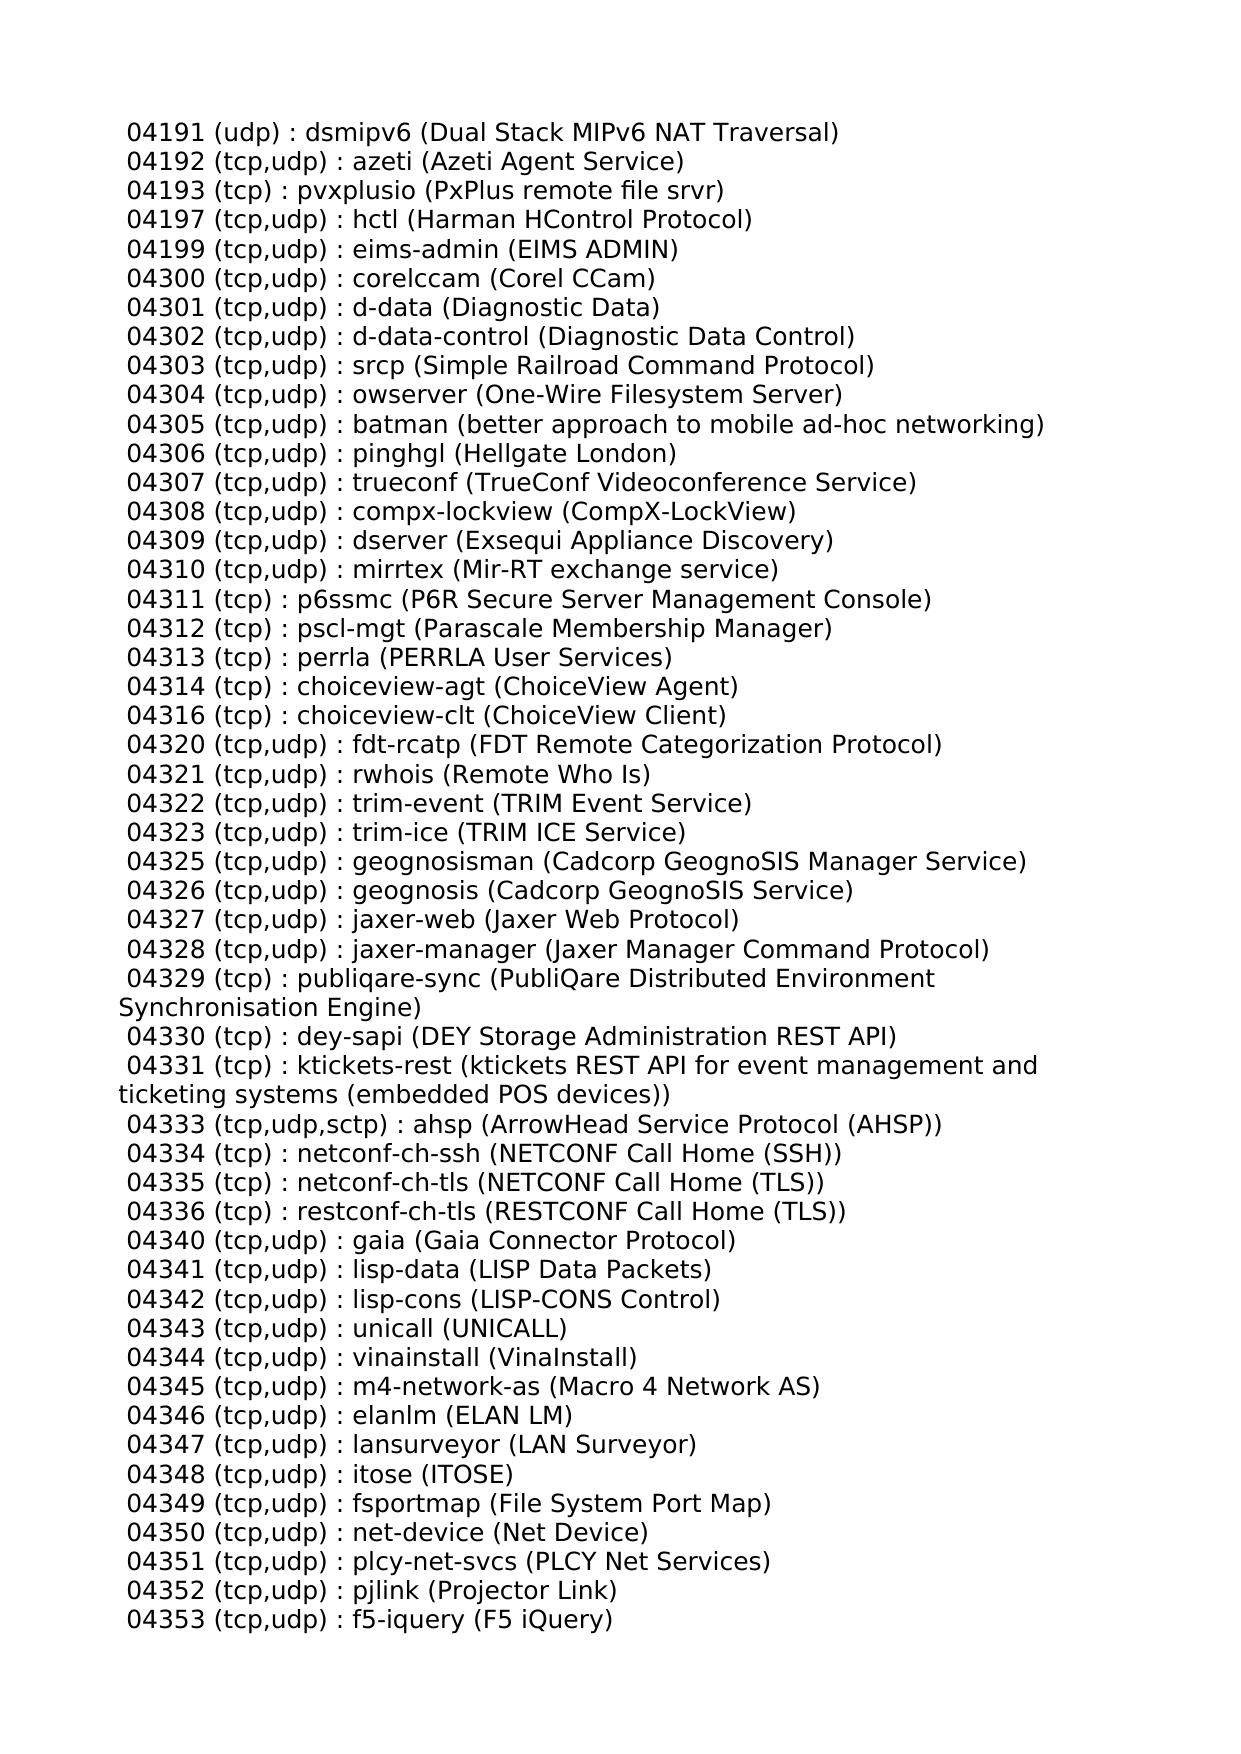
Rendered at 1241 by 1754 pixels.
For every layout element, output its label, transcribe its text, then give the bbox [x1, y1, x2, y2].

text 04191 (udp) : dsmipv6 (Dual Stack MIPv6 NAT Traversal) 04192 (tcp,udp) : azeti (Azeti Agent Service) 04193 (tcp) : pvxplusio (PxPlus remote file srvr) 04197 (tcp,udp) : hctl (Harman HControl Protocol) 04199 (tcp,udp) : eims-admin (EIMS ADMIN) 04300 (tcp,udp) : corelccam (Corel CCam) 04301 (tcp,udp) : d-data (Diagnostic Data) 04302 (tcp,udp) : d-data-control (Diagnostic Data Control) 04303 (tcp,udp) : srcp (Simple Railroad Command Protocol) 04304 (tcp,udp) : owserver (One-Wire Filesystem Server) 04305 (tcp,udp) : batman (better approach to mobile ad-hoc networking) 04306 (tcp,udp) : pinghgl (Hellgate London) 04307 (tcp,udp) : trueconf (TrueConf Videoconference Service) 04308 (tcp,udp) : compx-lockview (CompX-LockView) 04309 (tcp,udp) : dserver (Exsequi Appliance Discovery) 04310 (tcp,udp) : mirrtex (Mir-RT exchange service) 04311 (tcp) : p6ssmc (P6R Secure Server Management Console) 04312 (tcp) : pscl-mgt (Parascale Membership Manager) 04313 (tcp) : perrla (PERRLA User Services) 04314 (tcp) : choiceview-agt (ChoiceView Agent) 04316 (tcp) : choiceview-clt (ChoiceView Client) 04320 (tcp,udp) : fdt-rcatp (FDT Remote Categorization Protocol) 04321 (tcp,udp) : rwhois (Remote Who Is) 04322 (tcp,udp) : trim-event (TRIM Event Service) 04323 (tcp,udp) : trim-ice (TRIM ICE Service) 04325 (tcp,udp) : geognosisman (Cadcorp GeognoSIS Manager Service) 04326 (tcp,udp) : geognosis (Cadcorp GeognoSIS Service) 04327 (tcp,udp) : jaxer-web (Jaxer Web Protocol) 04328 (tcp,udp) : jaxer-manager (Jaxer Manager Command Protocol) 04329 (tcp) : publiqare-sync (PubliQare Distributed Environment Synchronisation Engine) 04330 (tcp) : dey-sapi (DEY Storage Administration REST API) 04331 (tcp) : ktickets-rest (ktickets REST API for event management and ticketing systems (embedded POS devices)) 04333 (tcp,udp,sctp) : ahsp (ArrowHead Service Protocol (AHSP)) 04334 (tcp) : netconf-ch-ssh (NETCONF Call Home (SSH)) 04335 (tcp) : netconf-ch-tls (NETCONF Call Home (TLS)) 04336 (tcp) : restconf-ch-tls (RESTCONF Call Home (TLS)) 04340 (tcp,udp) : gaia (Gaia Connector Protocol) 04341 (tcp,udp) : lisp-data (LISP Data Packets) 04342 (tcp,udp) : lisp-cons (LISP-CONS Control) 04343 (tcp,udp) : unicall (UNICALL) 04344 (tcp,udp) : vinainstall (VinaInstall) 04345 (tcp,udp) : m4-network-as (Macro 4 Network AS) 04346 (tcp,udp) : elanlm (ELAN LM) 04347 (tcp,udp) : lansurveyor (LAN Surveyor) 04348 (tcp,udp) : itose (ITOSE) 04349 (tcp,udp) : fsportmap (File System Port Map) 04350 (tcp,udp) : net-device (Net Device) 04351 (tcp,udp) : plcy-net-svcs (PLCY Net Services) 04352 (tcp,udp) : pjlink (Projector Link) 04353 (tcp,udp) : f5-iquery (F5 iQuery) [118, 118, 1122, 1635]
